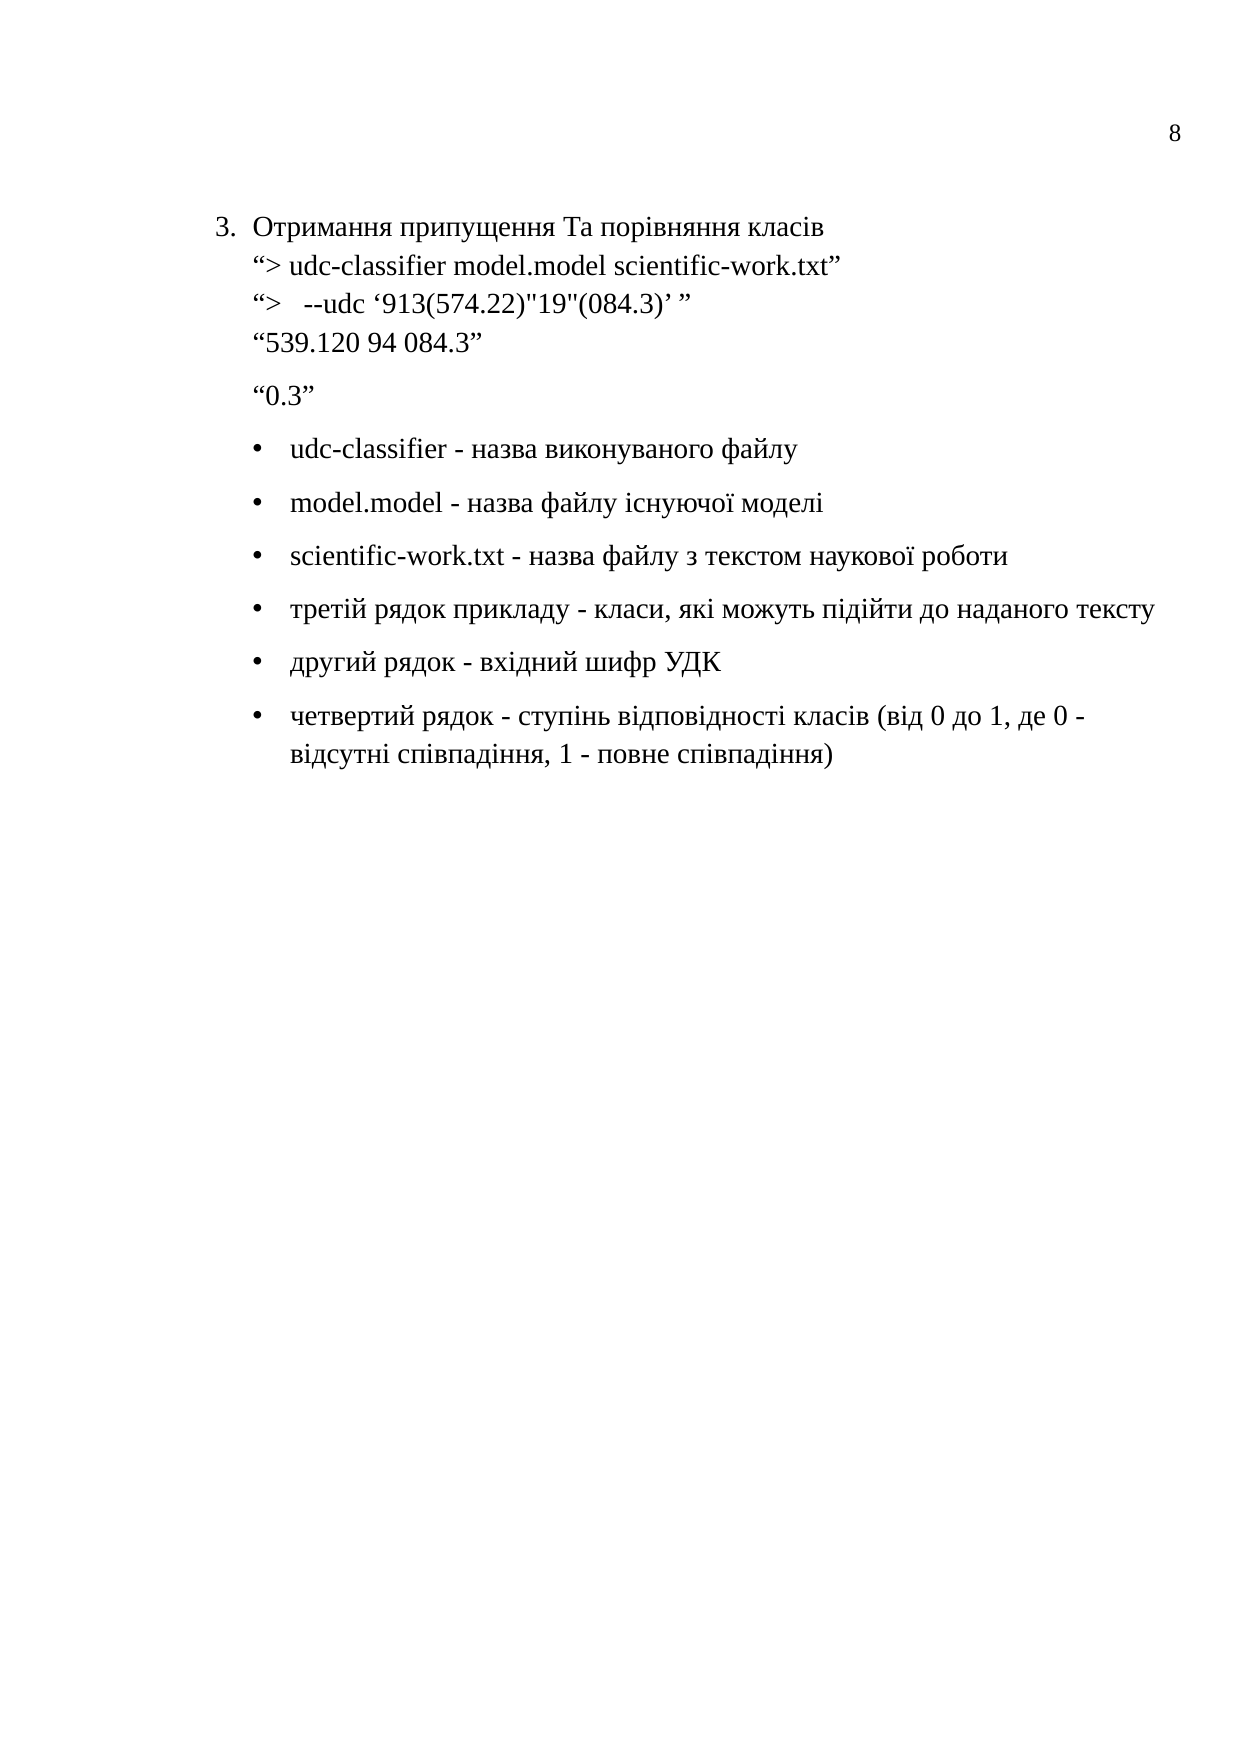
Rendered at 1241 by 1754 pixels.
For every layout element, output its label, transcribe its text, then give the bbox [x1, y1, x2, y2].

list udc-classifier - назва виконуваного файлу [252, 431, 1181, 465]
list четвертий рядок - ступінь відповідності класів (від 0 до 1, де 0 - відсутні співпадіння, 1 - повне співпадіння) [252, 698, 1181, 803]
list model.model - назва файлу існуючої моделі [252, 485, 1181, 518]
list другий рядок - вхідний шифр УДК [252, 644, 1181, 678]
list “0.3” [215, 378, 1181, 412]
list Отримання припущення Та порівняння класів “> udc-classifier model.model scientific-work.txt” “> --udc ‘913(574.22)"19"(084.3)’ ” “539.120 94 084.3” [215, 209, 1181, 359]
list scientific-work.txt - назва файлу з текстом наукової роботи [252, 538, 1181, 572]
list третій рядок прикладу - класи, які можуть підійти до наданого тексту [252, 591, 1181, 625]
